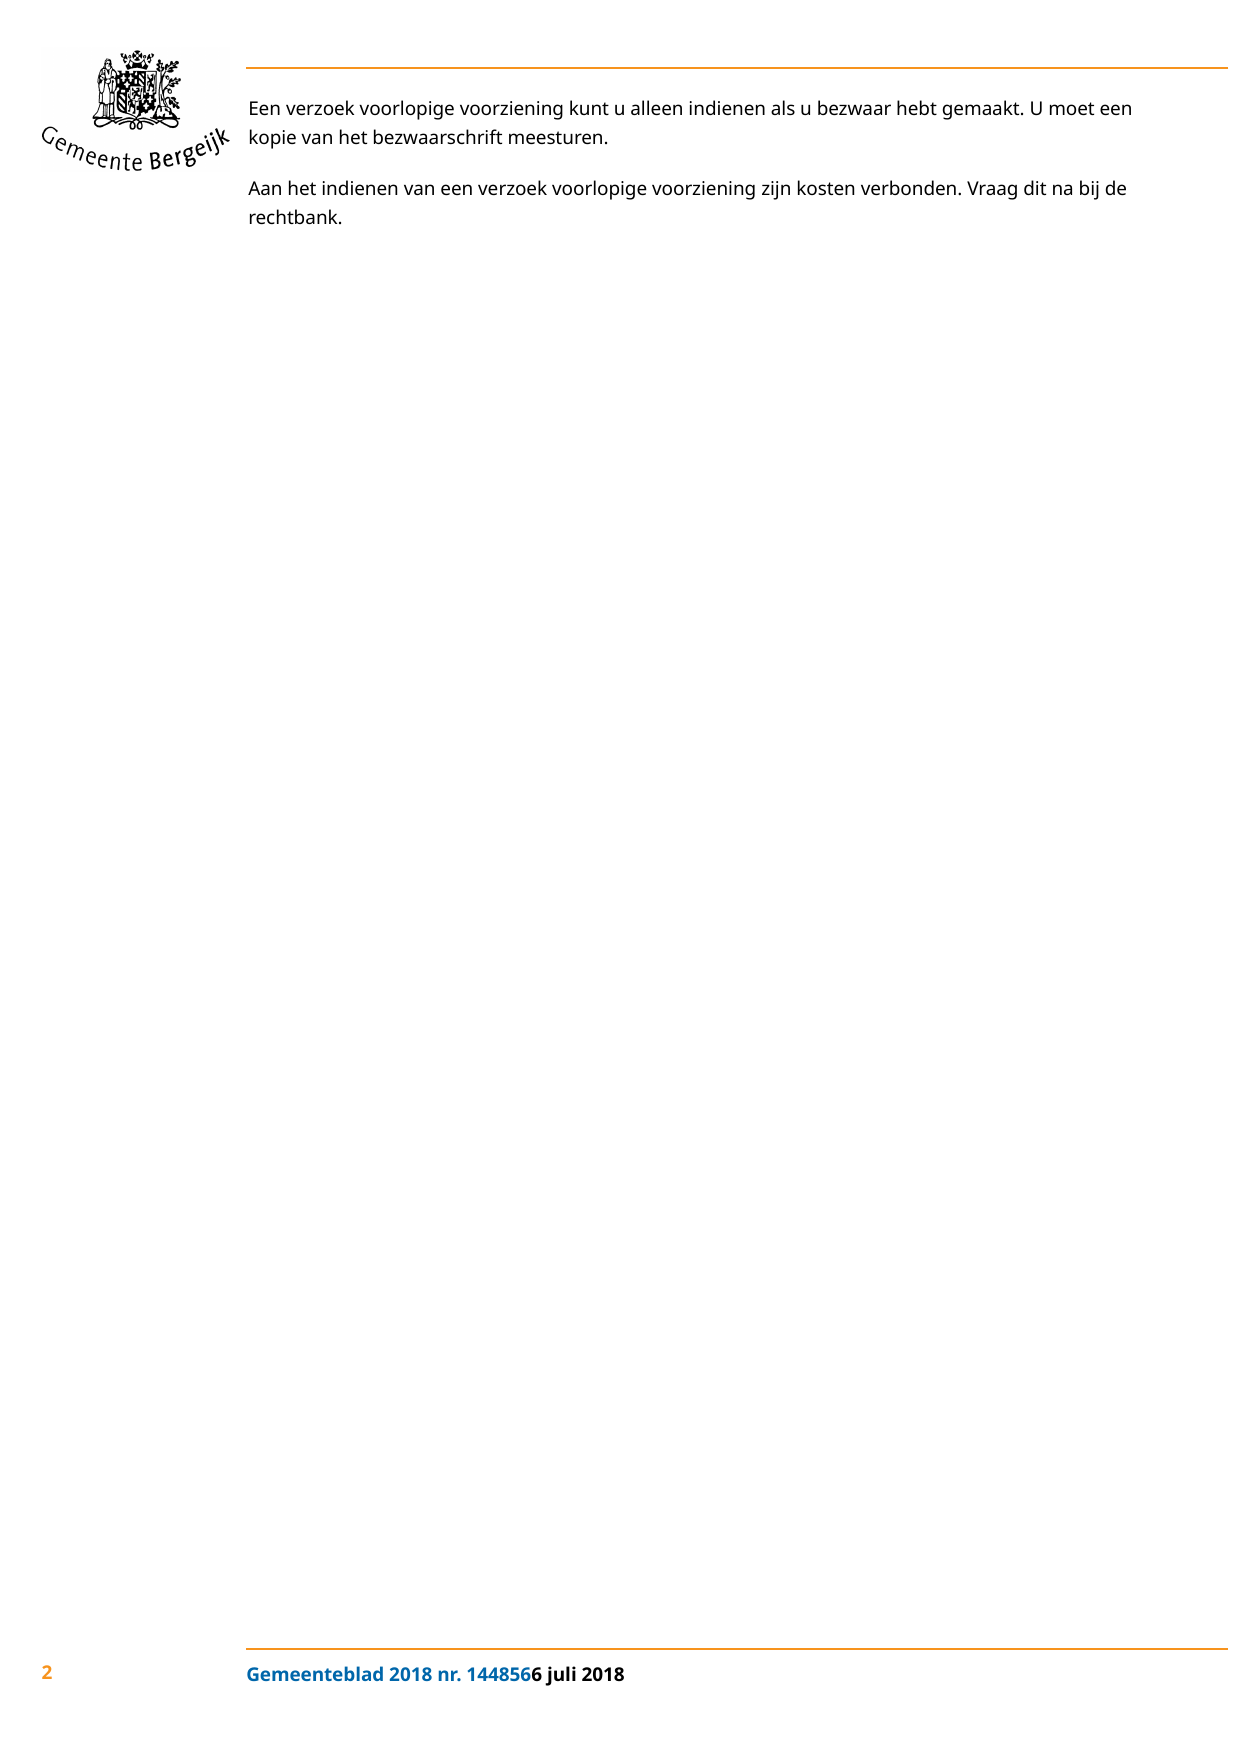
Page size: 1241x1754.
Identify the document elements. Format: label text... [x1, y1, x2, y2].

text Een verzoek voorlopige voorziening kunt u alleen indienen als u bezwaar hebt gemaakt. U moet een kopie van het bezwaarschrift meesturen. [248, 95, 1152, 150]
text Aan het indienen van een verzoek voorlopige voorziening zijn kosten verbonden. Vraag dit na bij de rechtbank. [248, 175, 1152, 230]
picture [41, 47, 231, 172]
